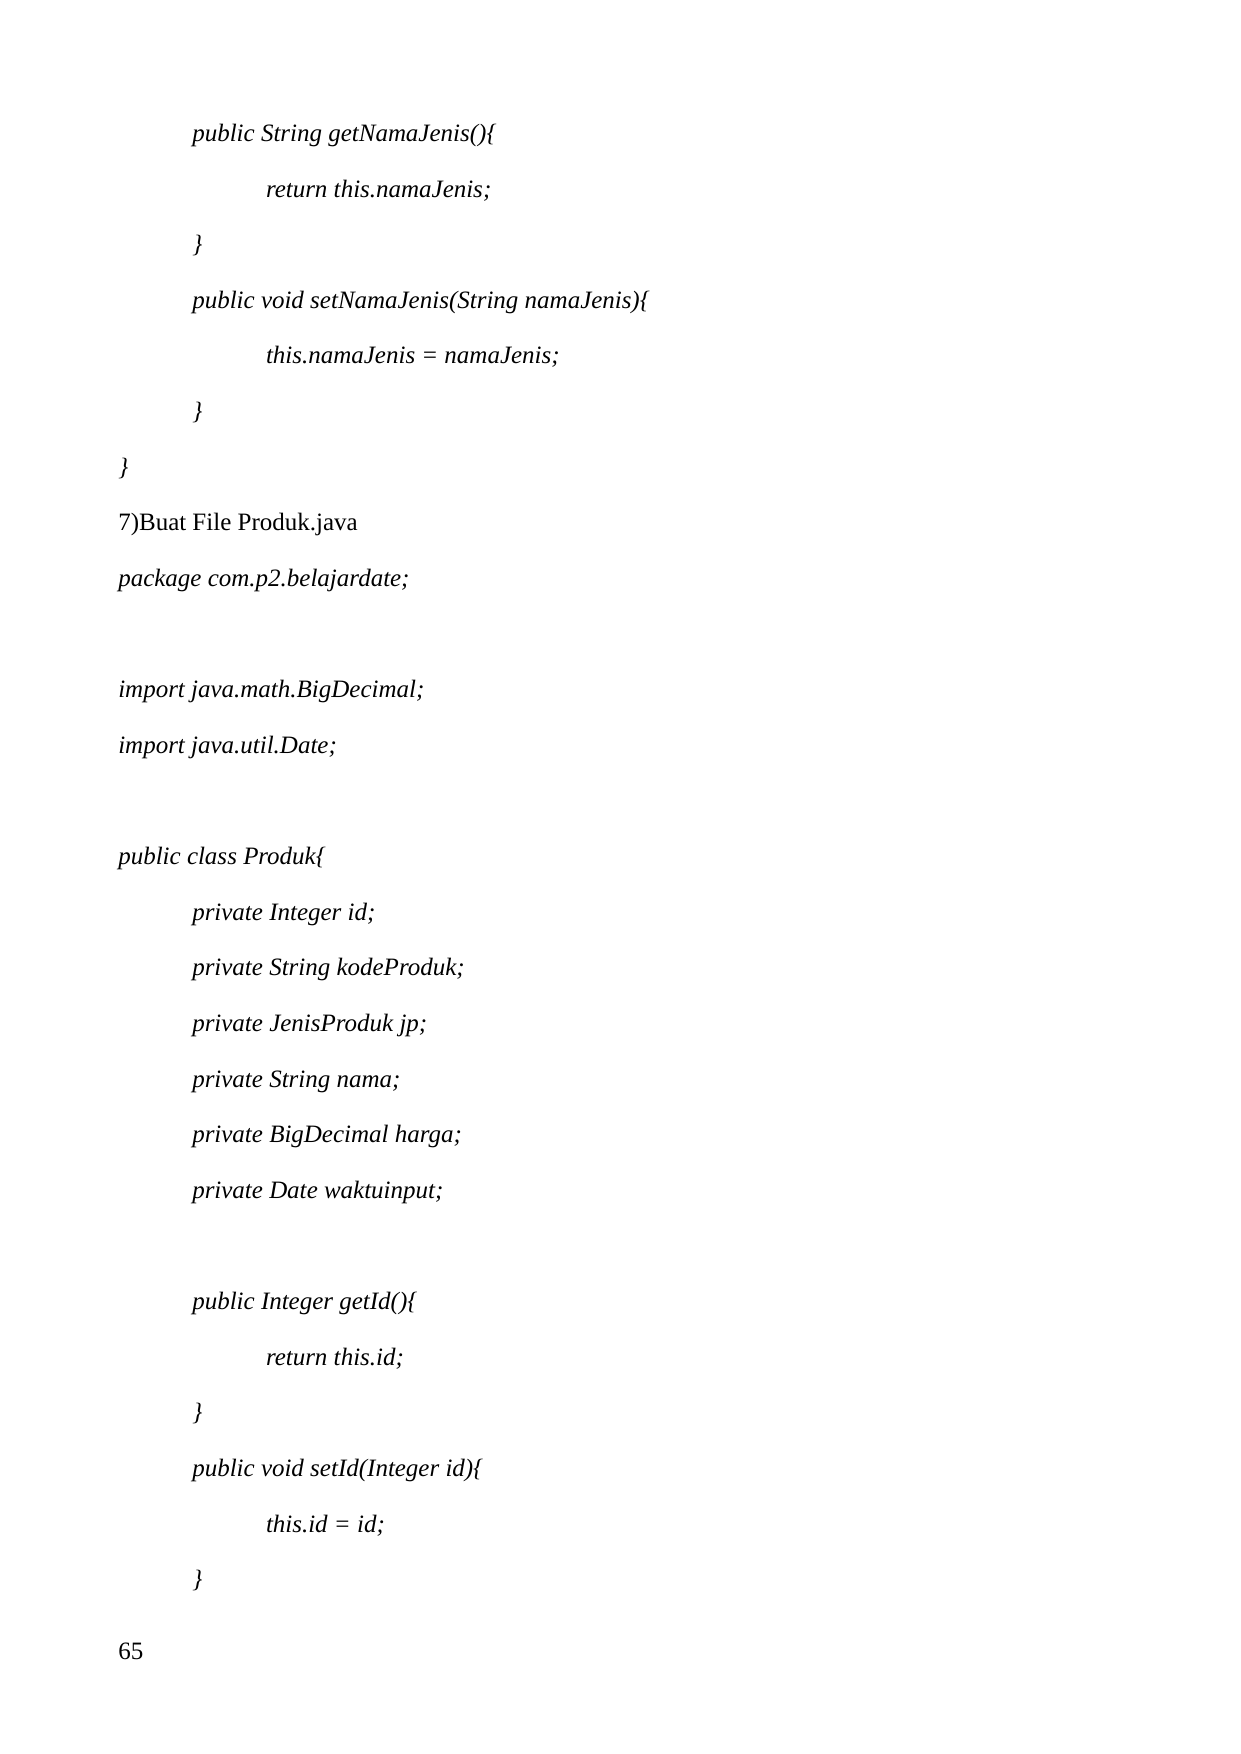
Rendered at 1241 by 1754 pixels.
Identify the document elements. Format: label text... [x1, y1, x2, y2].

text import java.math.BigDecimal; [118, 674, 1122, 703]
text private JenisProduk jp; [118, 1008, 1122, 1037]
text public class Produk{ [118, 841, 1122, 870]
text } [118, 1564, 1122, 1593]
text public Integer getId(){ [118, 1286, 1122, 1315]
text import java.util.Date; [118, 730, 1122, 759]
text } [118, 229, 1122, 258]
text return this.id; [118, 1342, 1122, 1371]
text private BigDecimal harga; [118, 1119, 1122, 1148]
text private Date waktuinput; [118, 1175, 1122, 1204]
text public void setNamaJenis(String namaJenis){ [118, 285, 1122, 314]
text } [118, 1397, 1122, 1426]
text return this.namaJenis; [118, 174, 1122, 202]
text private String nama; [118, 1064, 1122, 1092]
text this.id = id; [118, 1509, 1122, 1537]
text private String kodeProduk; [118, 952, 1122, 981]
text } [118, 452, 1122, 481]
text public void setId(Integer id){ [118, 1453, 1122, 1482]
text this.namaJenis = namaJenis; [118, 341, 1122, 369]
text private Integer id; [118, 897, 1122, 926]
text public String getNamaJenis(){ [118, 118, 1122, 147]
list Buat File Produk.java [118, 507, 1122, 536]
text } [118, 396, 1122, 425]
text package com.p2.belajardate; [118, 563, 1122, 592]
